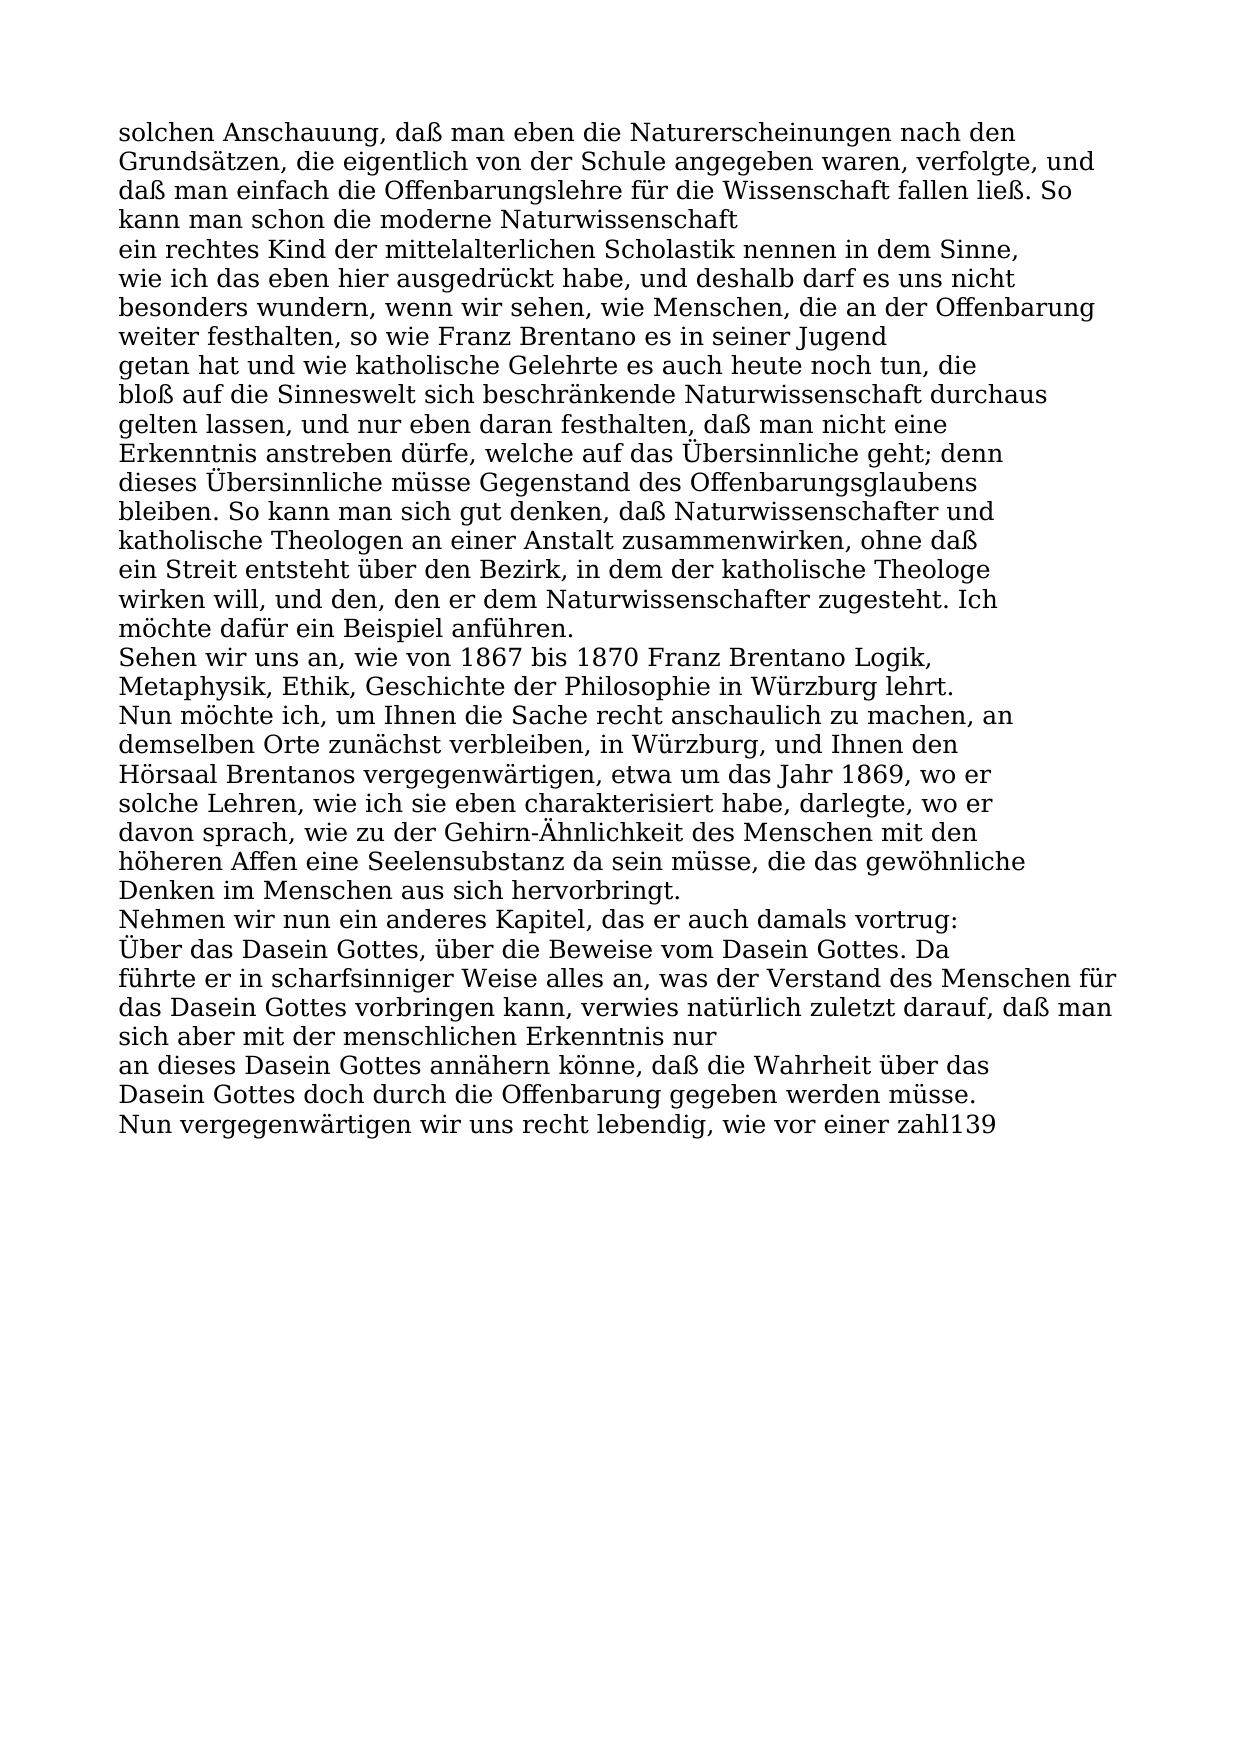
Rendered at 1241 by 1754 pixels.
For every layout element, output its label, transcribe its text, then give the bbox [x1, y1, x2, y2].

text Nehmen wir nun ein anderes Kapitel, das er auch damals vortrug: [118, 906, 1122, 935]
text dieses Übersinnliche müsse Gegenstand des Offenbarungsglaubens [118, 468, 1122, 497]
text Nun vergegenwärtigen wir uns recht lebendig, wie vor einer zahl139 [118, 1110, 1122, 1139]
text getan hat und wie katholische Gelehrte es auch heute noch tun, die [118, 351, 1122, 381]
text bleiben. So kann man sich gut denken, daß Naturwissenschafter und [118, 497, 1122, 526]
text an dieses Dasein Gottes annähern könne, daß die Wahrheit über das [118, 1051, 1122, 1081]
text Metaphysik, Ethik, Geschichte der Philosophie in Würzburg lehrt. [118, 672, 1122, 701]
text solchen Anschauung, daß man eben die Naturerscheinungen nach den [118, 118, 1122, 147]
text Erkenntnis anstreben dürfe, welche auf das Übersinnliche geht; denn [118, 439, 1122, 468]
text solche Lehren, wie ich sie eben charakterisiert habe, darlegte, wo er [118, 789, 1122, 818]
text Dasein Gottes doch durch die Offenbarung gegeben werden müsse. [118, 1081, 1122, 1110]
text davon sprach, wie zu der Gehirn-Ähnlichkeit des Menschen mit den [118, 818, 1122, 847]
text Nun möchte ich, um Ihnen die Sache recht anschaulich zu machen, an [118, 701, 1122, 731]
text wie ich das eben hier ausgedrückt habe, und deshalb darf es uns nicht [118, 264, 1122, 293]
text führte er in scharfsinniger Weise alles an, was der Verstand des Menschen für das Dasein Gottes vorbringen kann, verwies natürlich zuletzt darauf, daß man sich aber mit der menschlichen Erkenntnis nur [118, 964, 1122, 1051]
text Grundsätzen, die eigentlich von der Schule angegeben waren, verfolgte, und daß man einfach die Offenbarungslehre für die Wissenschaft fallen ließ. So kann man schon die moderne Naturwissenschaft [118, 147, 1122, 235]
text möchte dafür ein Beispiel anführen. [118, 614, 1122, 643]
text besonders wundern, wenn wir sehen, wie Menschen, die an der Offenbarung weiter festhalten, so wie Franz Brentano es in seiner Jugend [118, 293, 1122, 351]
text höheren Affen eine Seelensubstanz da sein müsse, die das gewöhnliche Denken im Menschen aus sich hervorbringt. [118, 847, 1122, 906]
text bloß auf die Sinneswelt sich beschränkende Naturwissenschaft durchaus gelten lassen, und nur eben daran festhalten, daß man nicht eine [118, 381, 1122, 439]
text wirken will, und den, den er dem Naturwissenschafter zugesteht. Ich [118, 585, 1122, 614]
text Über das Dasein Gottes, über die Beweise vom Dasein Gottes. Da [118, 935, 1122, 964]
text Hörsaal Brentanos vergegenwärtigen, etwa um das Jahr 1869, wo er [118, 760, 1122, 789]
text ein Streit entsteht über den Bezirk, in dem der katholische Theologe [118, 556, 1122, 585]
text demselben Orte zunächst verbleiben, in Würzburg, und Ihnen den [118, 731, 1122, 760]
text Sehen wir uns an, wie von 1867 bis 1870 Franz Brentano Logik, [118, 643, 1122, 672]
text ein rechtes Kind der mittelalterlichen Scholastik nennen in dem Sinne, [118, 235, 1122, 264]
text katholische Theologen an einer Anstalt zusammenwirken, ohne daß [118, 526, 1122, 556]
